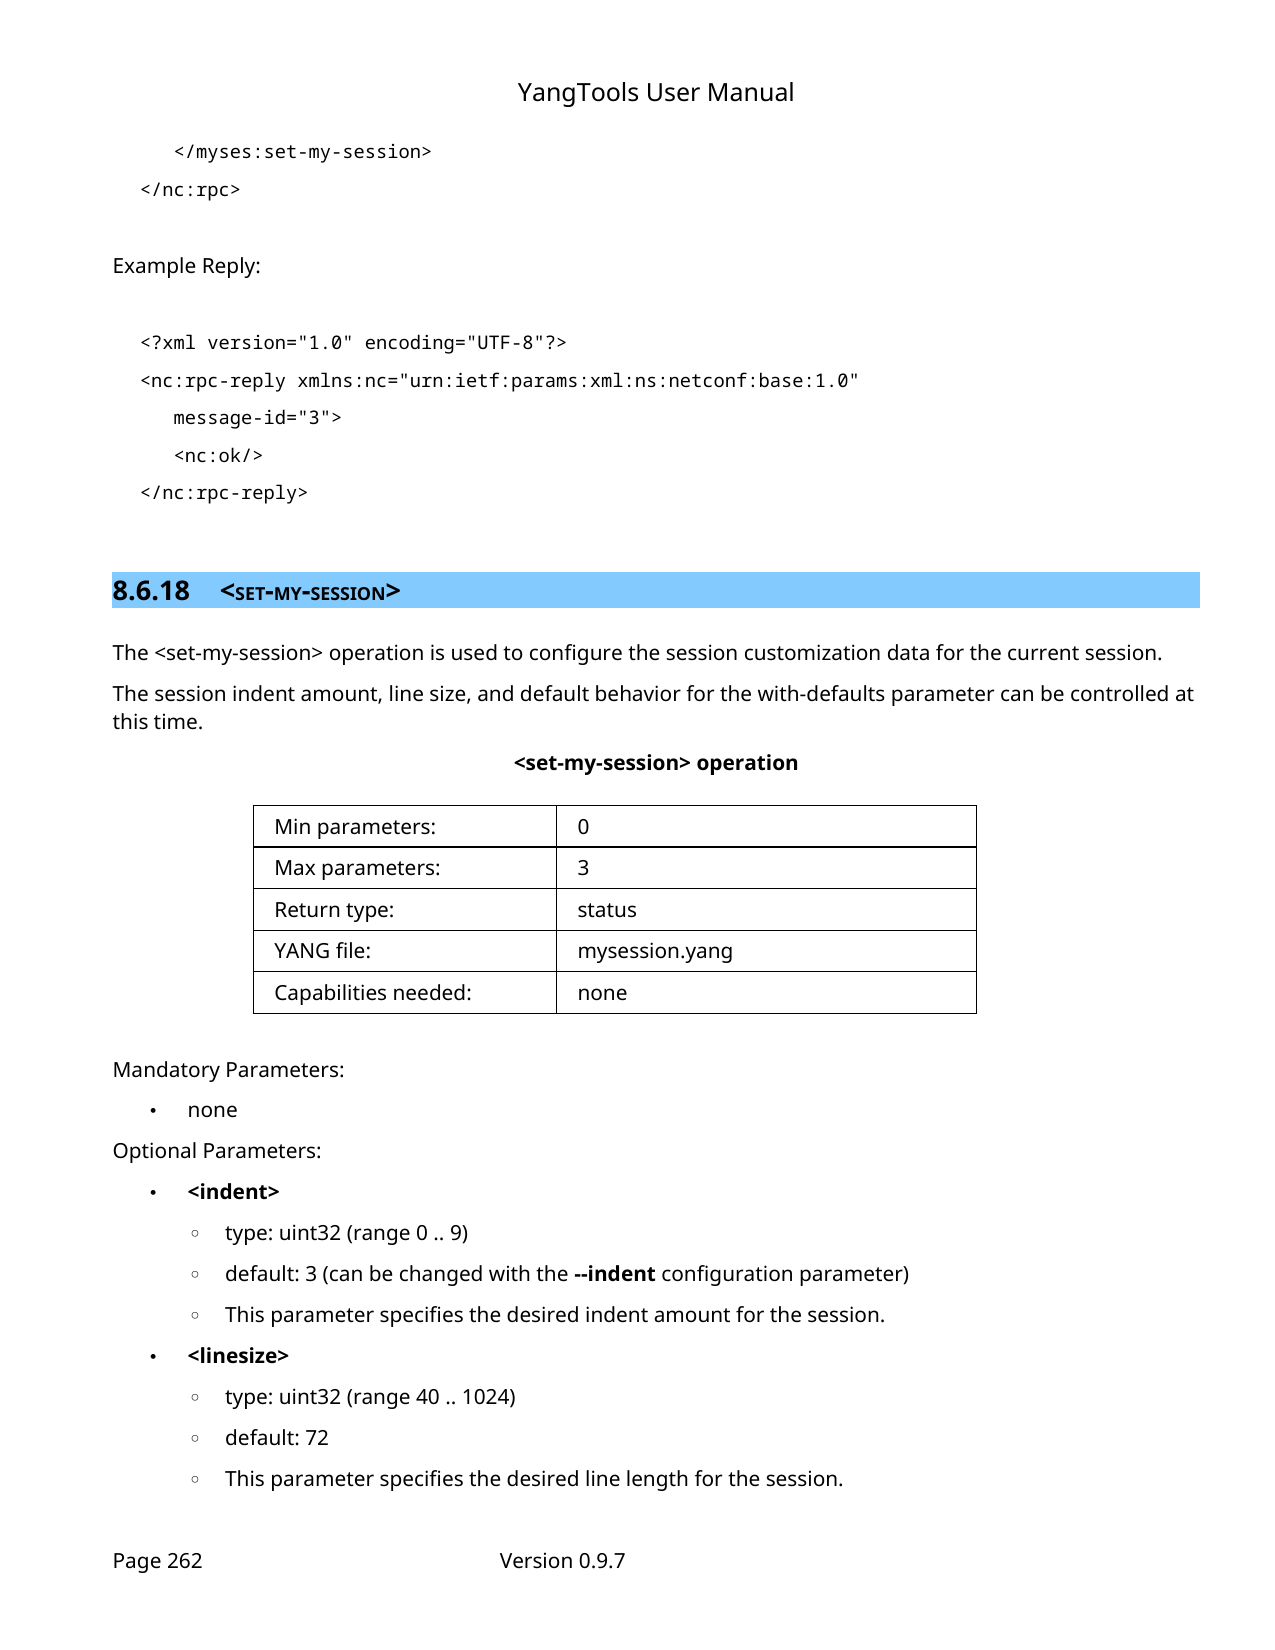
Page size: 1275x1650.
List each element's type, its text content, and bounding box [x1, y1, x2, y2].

text The <set-my-session> operation is used to configure the session customization data for the current session. [112, 638, 1200, 666]
list <indent> [150, 1177, 1200, 1206]
text </nc:rpc-reply> [139, 479, 1200, 505]
subtitle <set-my-session> operation [127, 748, 1185, 776]
list none [150, 1096, 1200, 1124]
text The session indent amount, line size, and default behavior for the with-defaults parameter can be controlled at this time. [112, 679, 1200, 736]
table_header 0 [557, 806, 976, 846]
table_cell mysession.yang [557, 931, 976, 971]
list default: 3 (can be changed with the --indent configuration parameter) [187, 1259, 1200, 1288]
subtitle <set-my-session> [112, 572, 1200, 608]
text <nc:ok/> [139, 442, 1200, 467]
text Example Reply: [112, 251, 1200, 279]
table_cell 3 [557, 848, 976, 888]
list type: uint32 (range 40 .. 1024) [187, 1382, 1200, 1411]
table_cell YANG file: [254, 931, 556, 971]
list This parameter specifies the desired line length for the session. [187, 1464, 1200, 1492]
table_header Min parameters: [254, 806, 556, 846]
text </nc:rpc> [139, 176, 1200, 202]
text </myses:set-my-session> [139, 138, 1200, 164]
list <linesize> [150, 1341, 1200, 1370]
text <?xml version="1.0" encoding="UTF-8"?> [139, 329, 1200, 355]
text <nc:rpc-reply xmlns:nc="urn:ietf:params:xml:ns:netconf:base:1.0" [139, 367, 1200, 392]
table_cell status [557, 889, 976, 929]
table_cell Max parameters: [254, 848, 556, 888]
list This parameter specifies the desired indent amount for the session. [187, 1300, 1200, 1329]
list default: 72 [187, 1423, 1200, 1452]
text Optional Parameters: [112, 1137, 1200, 1165]
table_cell Return type: [254, 889, 556, 929]
text message-id="3"> [139, 404, 1200, 430]
list type: uint32 (range 0 .. 9) [187, 1218, 1200, 1247]
text Mandatory Parameters: [112, 1055, 1200, 1083]
table_cell none [557, 972, 976, 1013]
table_cell Capabilities needed: [254, 972, 556, 1013]
